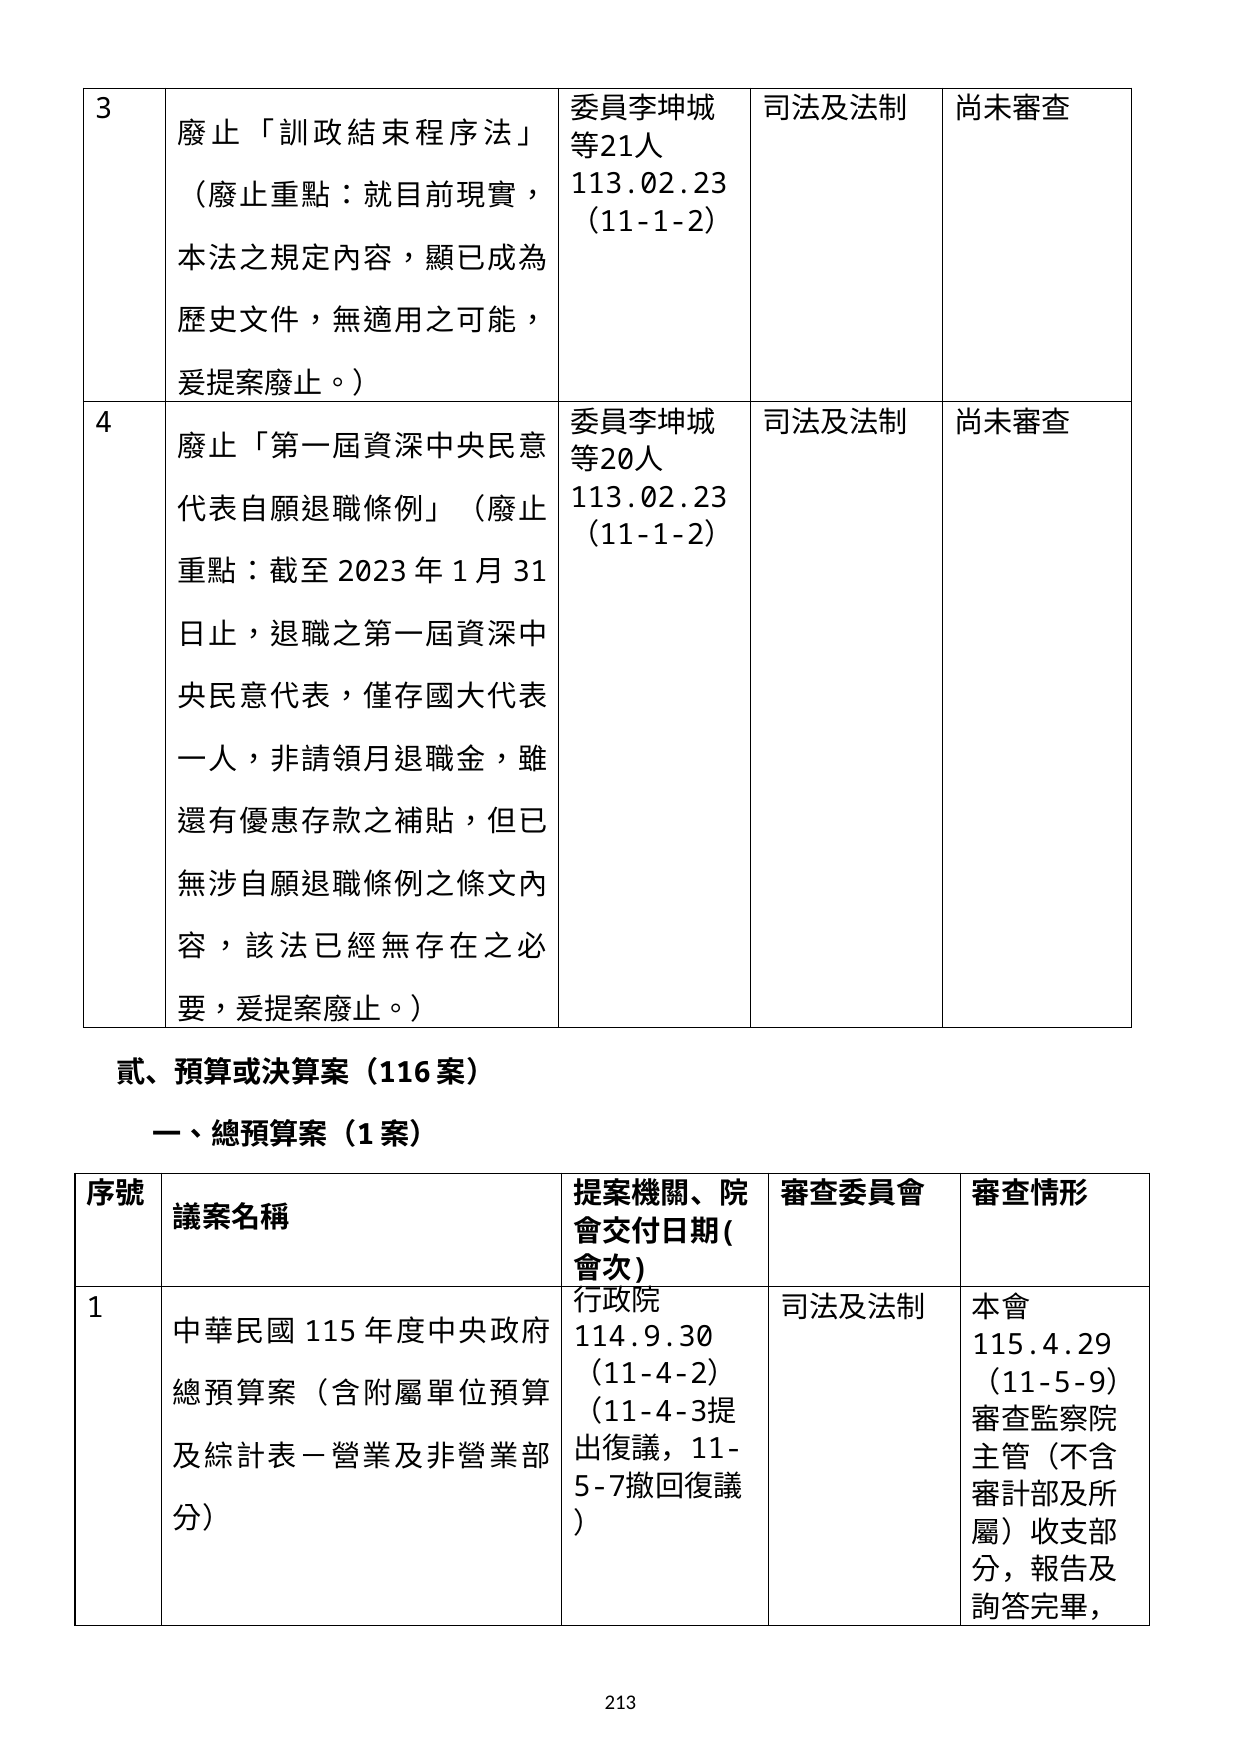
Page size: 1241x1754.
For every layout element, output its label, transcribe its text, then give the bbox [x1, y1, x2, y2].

table_header 審查情形 [961, 1174, 1149, 1286]
table_header 序號 [76, 1174, 161, 1286]
table_cell 行政院 114.9.30 （11-4-2） （11-4-3提出復議，11-5-7撤回復議） [562, 1287, 768, 1624]
table_cell 廢止「訓政結束程序法」（廢止重點：就目前現實，本法之規定內容，顯已成為歷史文件，無適用之可能，爰提案廢止。） [166, 89, 558, 401]
table_cell 廢止「第一屆資深中央民意代表自願退職條例」（廢止重點：截至2023年1月31日止，退職之第一屆資深中央民意代表，僅存國大代表一人，非請領月退職金，雖還有優惠存款之補貼，但已無涉自願退職條例之條文內容，該法已經無存在之必要，爰提案廢止。） [166, 402, 558, 1027]
table_cell 尚未審查 [943, 402, 1131, 1027]
table_header 審查委員會 [769, 1174, 960, 1286]
table_cell 本會 115.4.29 （11-5-9） 審查監察院主管（不含審計部及所屬）收支部分，報告及詢答完畢， [961, 1287, 1149, 1624]
table_cell 司法及法制 [751, 402, 942, 1027]
table_cell 4 [84, 402, 165, 1027]
table_cell 1 [76, 1287, 161, 1624]
table_header 議案名稱 [162, 1174, 561, 1286]
table_cell 3 [84, 89, 165, 401]
table_cell 司法及法制 [751, 89, 942, 401]
table_cell 委員李坤城 等20人 113.02.23 （11-1-2） [559, 402, 750, 1027]
subtitle 貳、預算或決算案（116案） [75, 1048, 1165, 1091]
table_cell 司法及法制 [769, 1287, 960, 1624]
table_cell 尚未審查 [943, 89, 1131, 401]
table_header 提案機關、院會交付日期(會次) [562, 1174, 768, 1286]
subtitle 一、總預算案（1案） [75, 1110, 1165, 1153]
table_cell 委員李坤城 等21人 113.02.23 （11-1-2） [559, 89, 750, 401]
table_cell 中華民國115年度中央政府總預算案（含附屬單位預算及綜計表－營業及非營業部分） [162, 1287, 561, 1624]
